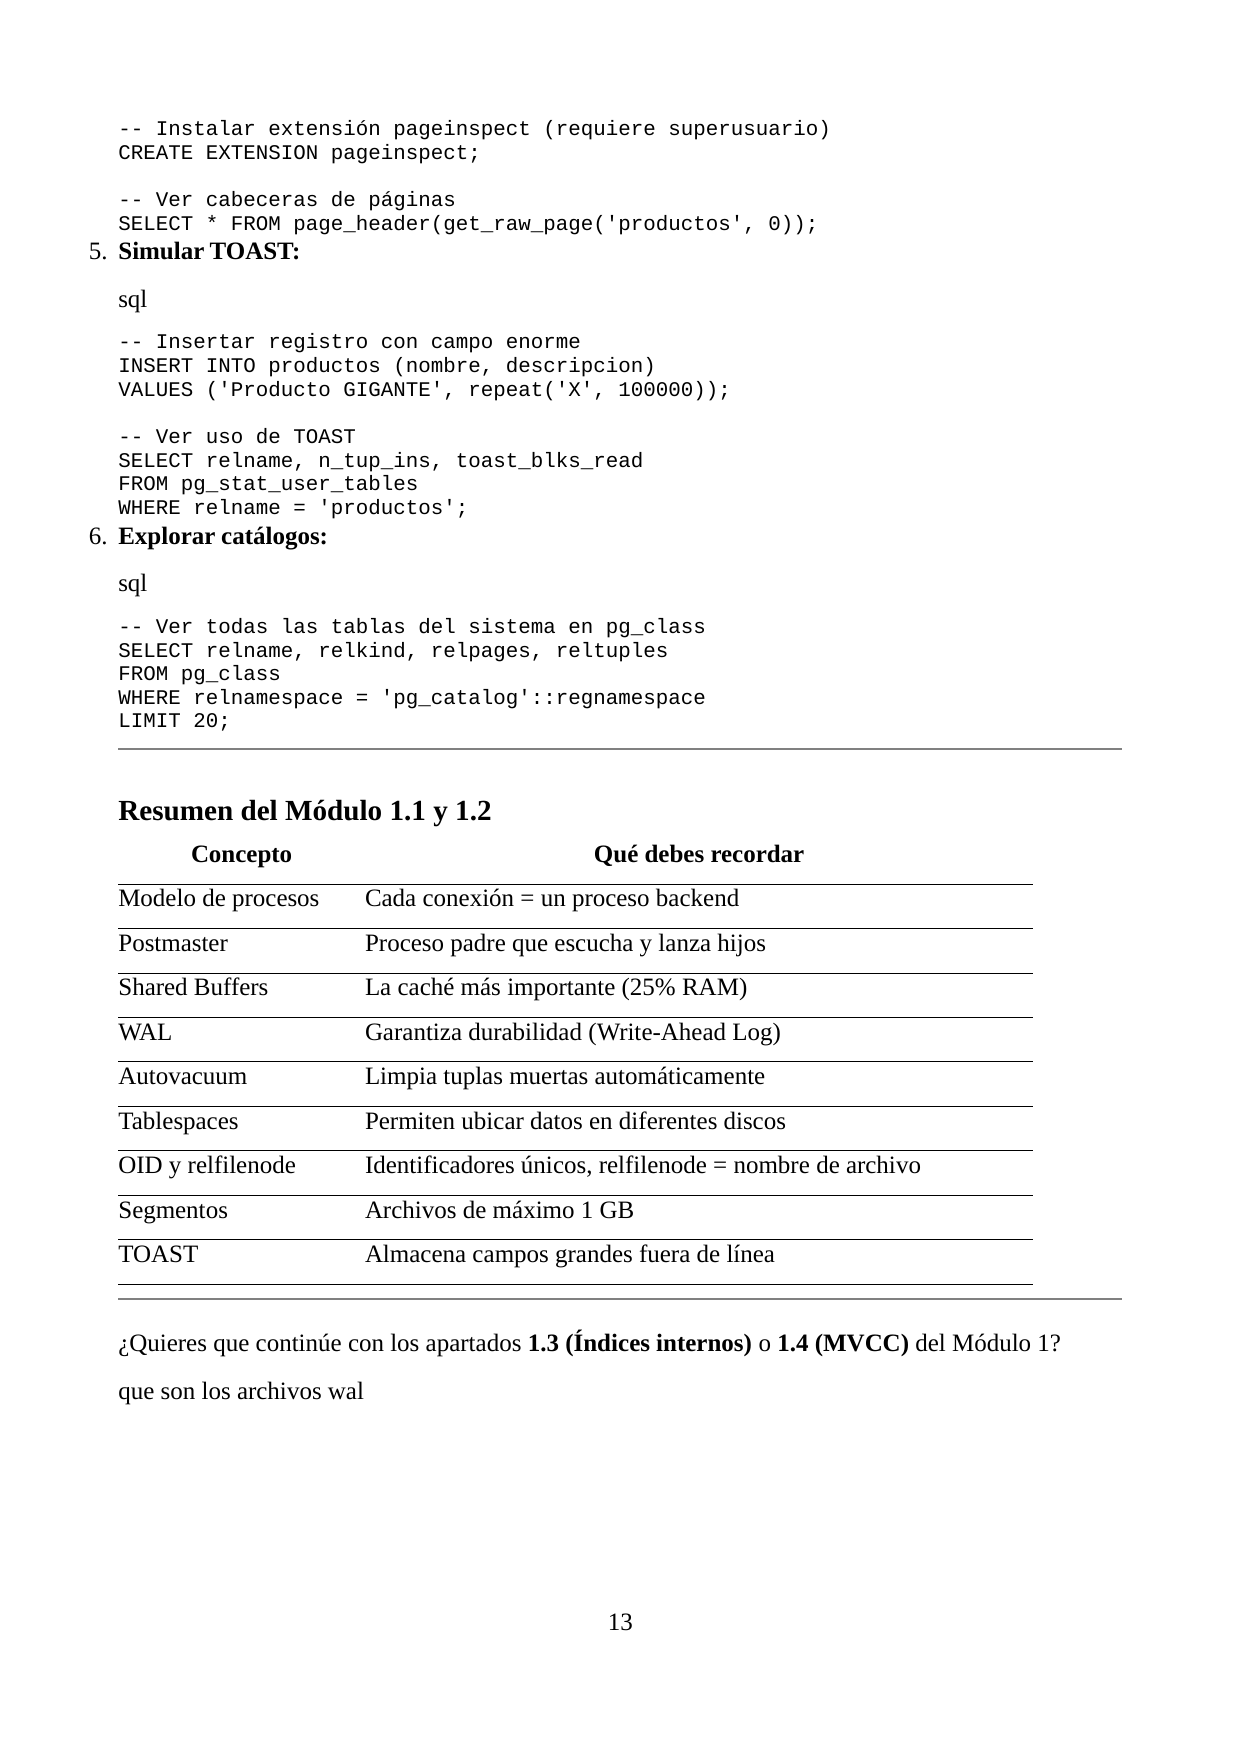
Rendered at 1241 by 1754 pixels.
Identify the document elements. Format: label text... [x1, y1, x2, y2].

table_cell Cada conexión = un proceso backend [365, 885, 1033, 928]
table_cell Autovacuum [118, 1062, 365, 1106]
list WHERE relname = 'productos'; [118, 497, 1122, 521]
text ¿Quieres que continúe con los apartados 1.3 (Índices internos) o 1.4 (MVCC) del Módulo 1? [118, 1328, 1122, 1357]
text que son los archivos wal [118, 1376, 1122, 1404]
table_cell Identificadores únicos, relfilenode = nombre de archivo [365, 1151, 1033, 1195]
subtitle Resumen del Módulo 1.1 y 1.2 [118, 793, 1122, 827]
table_cell Limpia tuplas muertas automáticamente [365, 1062, 1033, 1106]
table_cell Archivos de máximo 1 GB [365, 1196, 1033, 1239]
list FROM pg_class [118, 663, 1122, 687]
table_cell OID y relfilenode [118, 1151, 365, 1195]
table_cell Segmentos [118, 1196, 365, 1239]
list SELECT * FROM page_header(get_raw_page('productos', 0)); [118, 213, 1122, 236]
table_cell Almacena campos grandes fuera de línea [365, 1240, 1033, 1284]
list -- Ver uso de TOAST [118, 426, 1122, 450]
table_cell Permiten ubicar datos en diferentes discos [365, 1107, 1033, 1150]
table_cell Postmaster [118, 929, 365, 972]
list SELECT relname, n_tup_ins, toast_blks_read [118, 450, 1122, 473]
list WHERE relnamespace = 'pg_catalog'::regnamespace [118, 687, 1122, 711]
list LIMIT 20; [118, 711, 1122, 734]
list -- Ver cabeceras de páginas [118, 189, 1122, 213]
list sql [118, 284, 1122, 313]
table_cell Tablespaces [118, 1107, 365, 1150]
table_cell Proceso padre que escucha y lanza hijos [365, 929, 1033, 972]
list SELECT relname, relkind, relpages, reltuples [118, 639, 1122, 663]
list CREATE EXTENSION pageinspect; [118, 142, 1122, 165]
list Explorar catálogos: [118, 521, 1122, 549]
table_cell WAL [118, 1018, 365, 1061]
table_header Qué debes recordar [365, 839, 1033, 883]
list Simular TOAST: [118, 236, 1122, 265]
list FROM pg_stat_user_tables [118, 473, 1122, 497]
table_cell Shared Buffers [118, 974, 365, 1017]
list VALUES ('Producto GIGANTE', repeat('X', 100000)); [118, 379, 1122, 402]
list INSERT INTO productos (nombre, descripcion) [118, 355, 1122, 379]
list -- Ver todas las tablas del sistema en pg_class [118, 616, 1122, 639]
list -- Instalar extensión pageinspect (requiere superusuario) [118, 118, 1122, 142]
table_cell La caché más importante (25% RAM) [365, 974, 1033, 1017]
table_cell Garantiza durabilidad (Write-Ahead Log) [365, 1018, 1033, 1061]
table_cell TOAST [118, 1240, 365, 1284]
list -- Insertar registro con campo enorme [118, 332, 1122, 355]
list sql [118, 568, 1122, 597]
table_cell Modelo de procesos [118, 885, 365, 928]
table_header Concepto [118, 839, 365, 883]
